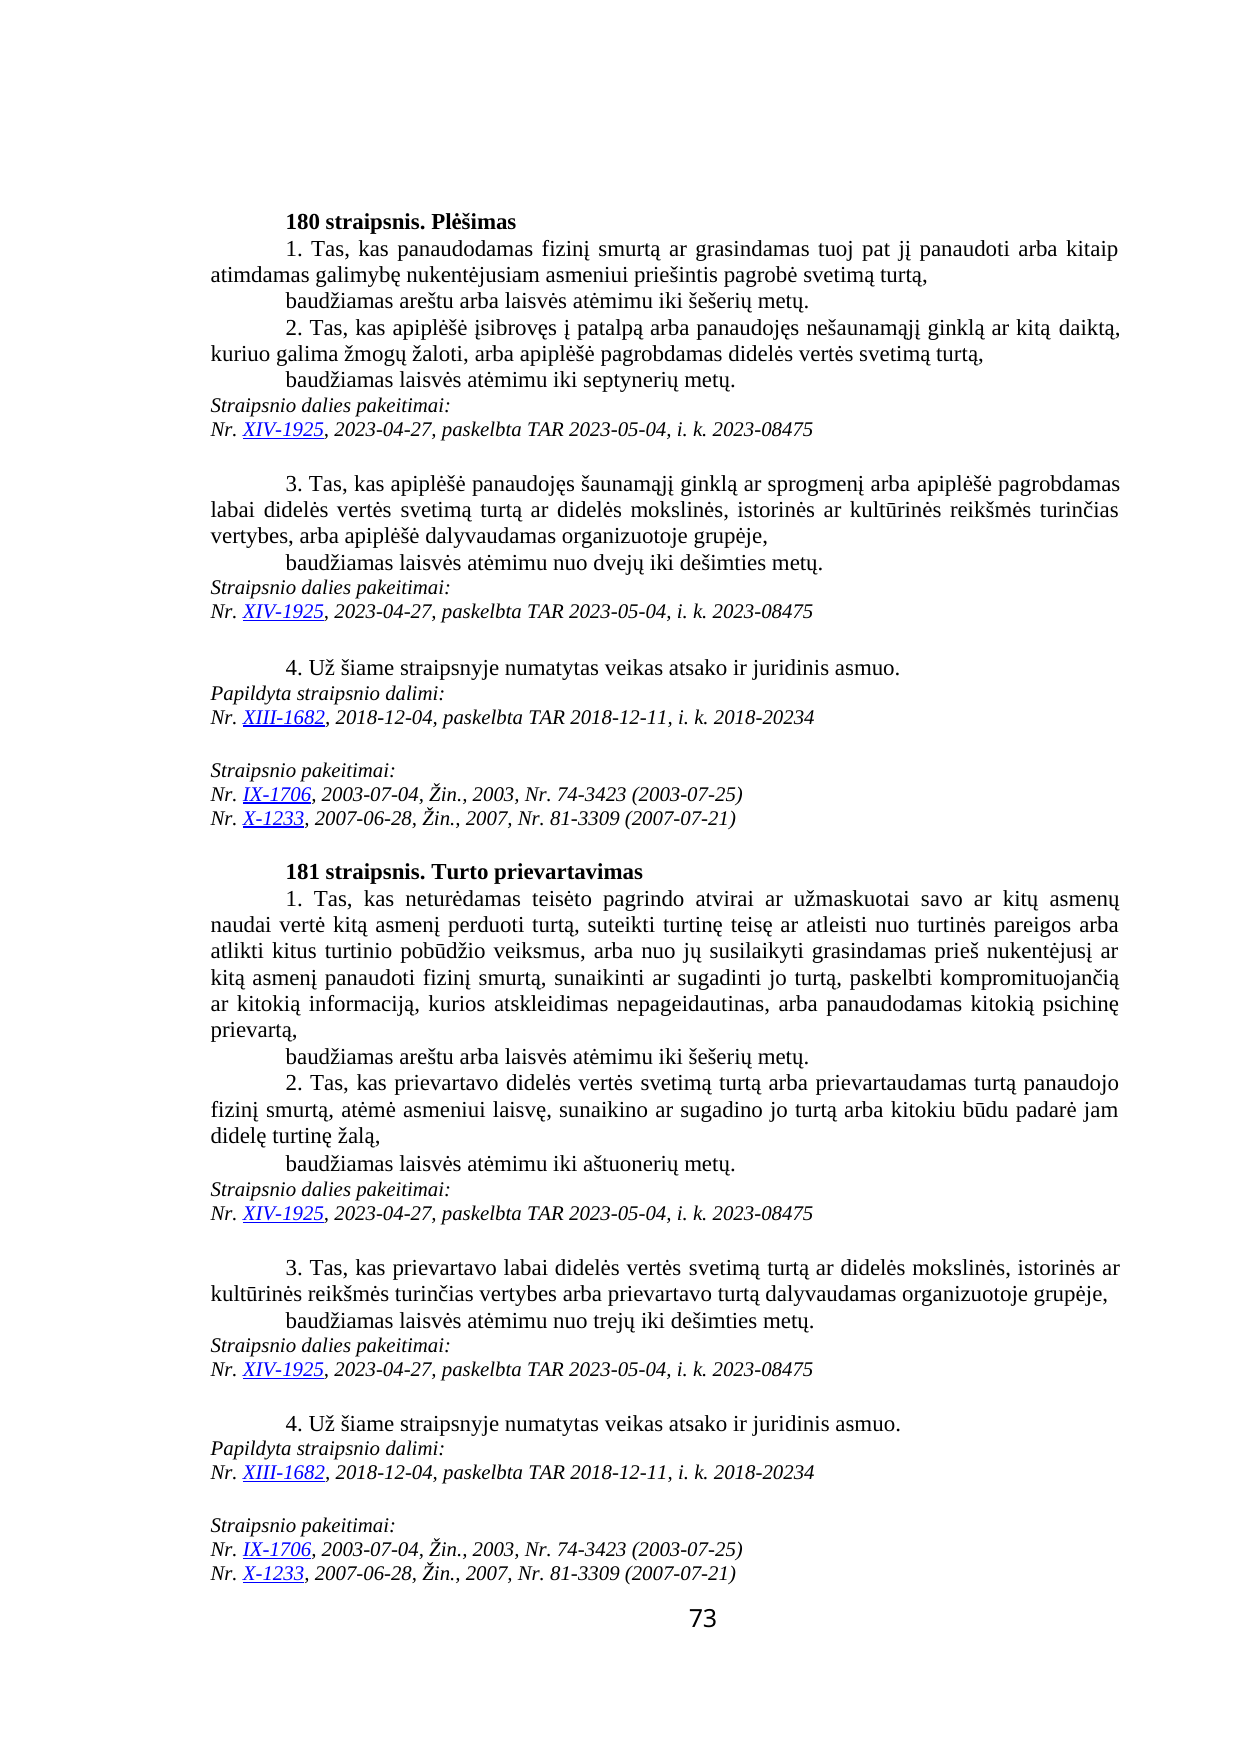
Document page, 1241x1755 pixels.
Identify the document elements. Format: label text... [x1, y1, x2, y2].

text 4. Už šiame straipsnyje numatytas veikas atsako ir juridinis asmuo. [210, 1410, 1120, 1436]
text baudžiamas laisvės atėmimu nuo dvejų iki dešimties metų. [210, 549, 1120, 575]
text Straipsnio dalies pakeitimai: [210, 393, 1120, 417]
text Nr. IX-1706, 2003-07-04, Žin., 2003, Nr. 74-3423 (2003-07-25) [210, 1537, 1120, 1561]
text Nr. XIV-1925, 2023-04-27, paskelbta TAR 2023-05-04, i. k. 2023-08475 [210, 417, 1120, 441]
text 3. Tas, kas apiplėšė panaudojęs šaunamąjį ginklą ar sprogmenį arba apiplėšė pagrobdamas labai didelės vertės svetimą turtą ar didelės mokslinės, istorinės ar kultūrinės reikšmės turinčias vertybes, arba apiplėšė dalyvaudamas organizuotoje grupėje, [210, 469, 1120, 549]
text 2. Tas, kas apiplėšė įsibrovęs į patalpą arba panaudojęs nešaunamąjį ginklą ar kitą daiktą, kuriuo galima žmogų žaloti, arba apiplėšė pagrobdamas didelės vertės svetimą turtą, [210, 314, 1120, 366]
text baudžiamas laisvės atėmimu iki septynerių metų. [210, 366, 1120, 393]
text 1. Tas, kas neturėdamas teisėto pagrindo atvirai ar užmaskuotai savo ar kitų asmenų naudai vertė kitą asmenį perduoti turtą, suteikti turtinę teisę ar atleisti nuo turtinės pareigos arba atlikti kitus turtinio pobūdžio veiksmus, arba nuo jų susilaikyti grasindamas prieš nukentėjusį ar kitą asmenį panaudoti fizinį smurtą, sunaikinti ar sugadinti jo turtą, paskelbti kompromituojančią ar kitokią informaciją, kurios atskleidimas nepageidautinas, arba panaudodamas kitokią psichinę prievartą, [210, 885, 1120, 1043]
text 2. Tas, kas prievartavo didelės vertės svetimą turtą arba prievartaudamas turtą panaudojo fizinį smurtą, atėmė asmeniui laisvę, sunaikino ar sugadino jo turtą arba kitokiu būdu padarė jam didelę turtinę žalą, [210, 1069, 1120, 1148]
text Nr. XIV-1925, 2023-04-27, paskelbta TAR 2023-05-04, i. k. 2023-08475 [210, 599, 1120, 623]
text Straipsnio dalies pakeitimai: [210, 1333, 1120, 1357]
text 3. Tas, kas prievartavo labai didelės vertės svetimą turtą ar didelės mokslinės, istorinės ar kultūrinės reikšmės turinčias vertybes arba prievartavo turtą dalyvaudamas organizuotoje grupėje, [210, 1254, 1120, 1307]
text 181 straipsnis. Turto prievartavimas [210, 858, 1120, 885]
text Nr. XIII-1682, 2018-12-04, paskelbta TAR 2018-12-11, i. k. 2018-20234 [210, 705, 1120, 729]
text Papildyta straipsnio dalimi: [210, 681, 1120, 705]
text Nr. XIII-1682, 2018-12-04, paskelbta TAR 2018-12-11, i. k. 2018-20234 [210, 1460, 1120, 1484]
text Nr. IX-1706, 2003-07-04, Žin., 2003, Nr. 74-3423 (2003-07-25) [210, 782, 1120, 806]
text Straipsnio dalies pakeitimai: [210, 575, 1120, 599]
text 180 straipsnis. Plėšimas [210, 208, 1120, 234]
text baudžiamas laisvės atėmimu nuo trejų iki dešimties metų. [210, 1307, 1120, 1333]
text Straipsnio dalies pakeitimai: [210, 1177, 1120, 1201]
text Straipsnio pakeitimai: [210, 1513, 1120, 1537]
text Nr. X-1233, 2007-06-28, Žin., 2007, Nr. 81-3309 (2007-07-21) [210, 806, 1120, 830]
text Nr. X-1233, 2007-06-28, Žin., 2007, Nr. 81-3309 (2007-07-21) [210, 1561, 1120, 1585]
text Papildyta straipsnio dalimi: [210, 1436, 1120, 1460]
text 1. Tas, kas panaudodamas fizinį smurtą ar grasindamas tuoj pat jį panaudoti arba kitaip atimdamas galimybę nukentėjusiam asmeniui priešintis pagrobė svetimą turtą, [210, 234, 1120, 287]
text Straipsnio pakeitimai: [210, 757, 1120, 782]
text Nr. XIV-1925, 2023-04-27, paskelbta TAR 2023-05-04, i. k. 2023-08475 [210, 1357, 1120, 1381]
text baudžiamas areštu arba laisvės atėmimu iki šešerių metų. [210, 1043, 1120, 1069]
text baudžiamas laisvės atėmimu iki aštuonerių metų. [210, 1148, 1120, 1177]
text baudžiamas areštu arba laisvės atėmimu iki šešerių metų. [210, 287, 1120, 314]
text Nr. XIV-1925, 2023-04-27, paskelbta TAR 2023-05-04, i. k. 2023-08475 [210, 1201, 1120, 1225]
text 4. Už šiame straipsnyje numatytas veikas atsako ir juridinis asmuo. [210, 652, 1120, 681]
